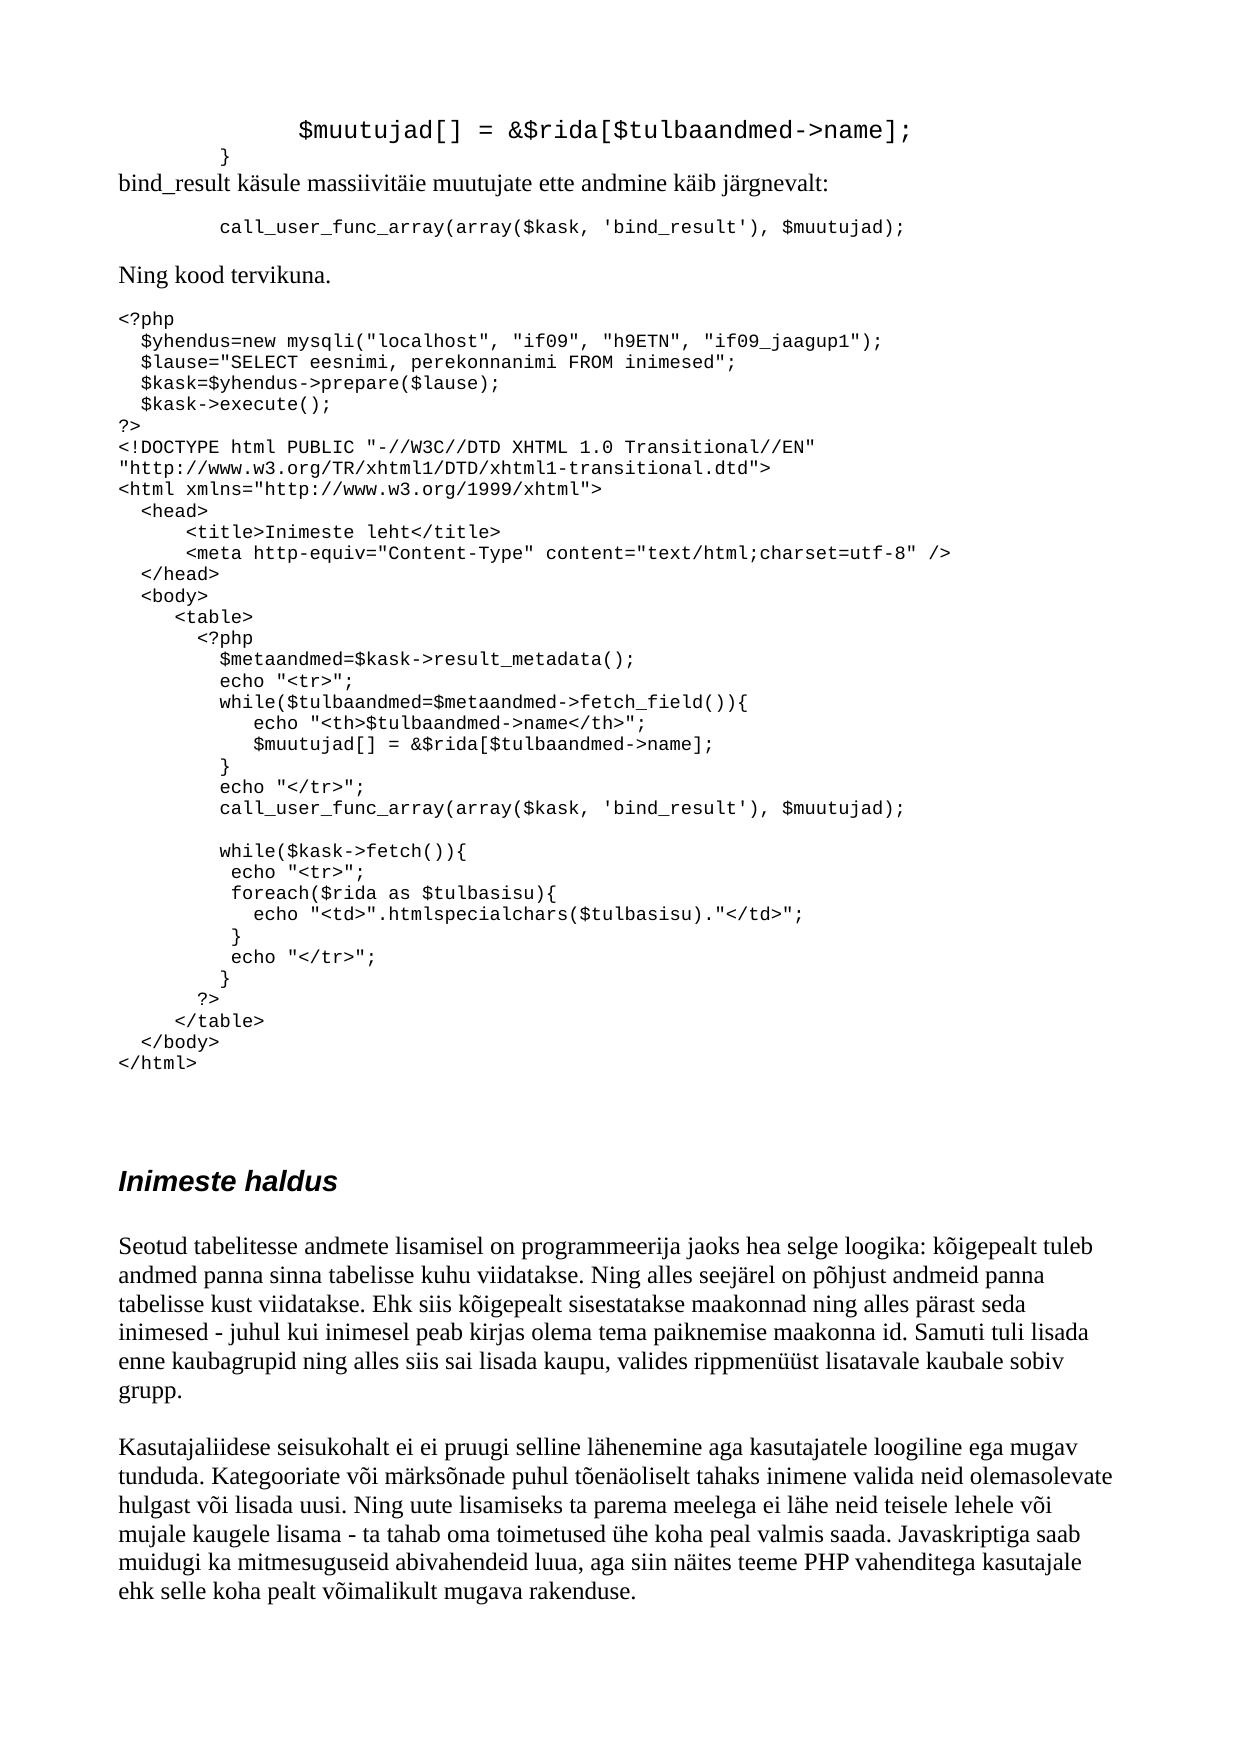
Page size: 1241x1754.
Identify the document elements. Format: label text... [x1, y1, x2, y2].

text } [118, 146, 1122, 168]
text <?php [118, 629, 1122, 650]
text } [118, 926, 1122, 948]
text } [118, 756, 1122, 778]
subtitle Inimeste haldus [118, 1164, 1122, 1197]
text <?php [118, 310, 1122, 331]
text foreach($rida as $tulbasisu){ [118, 884, 1122, 905]
text $yhendus=new mysqli("localhost", "if09", "h9ETN", "if09_jaagup1"); [118, 331, 1122, 353]
text echo "<th>$tulbaandmed->name</th>"; [118, 714, 1122, 735]
text } [118, 969, 1122, 990]
text $kask=$yhendus->prepare($lause); [118, 374, 1122, 395]
text call_user_func_array(array($kask, 'bind_result'), $muutujad); [118, 799, 1122, 820]
text ?> [118, 416, 1122, 438]
text $lause="SELECT eesnimi, perekonnanimi FROM inimesed"; [118, 353, 1122, 374]
text <meta http-equiv="Content-Type" content="text/html;charset=utf-8" /> [118, 544, 1122, 565]
text </body> [118, 1033, 1122, 1054]
text $metaandmed=$kask->result_metadata(); [118, 650, 1122, 671]
text <title>Inimeste leht</title> [118, 523, 1122, 544]
text Seotud tabelitesse andmete lisamisel on programmeerija jaoks hea selge loogika: kõigepealt tuleb andmed panna sinna tabelisse kuhu viidatakse. Ning alles seejärel on põhjust andmeid panna tabelisse kust viidatakse. Ehk siis kõigepealt sisestatakse maakonnad ning alles pärast seda inimesed - juhul kui inimesel peab kirjas olema tema paiknemise maakonna id. Samuti tuli lisada enne kaubagrupid ning alles siis sai lisada kaupu, valides rippmenüüst lisatavale kaubale sobiv grupp. [118, 1231, 1122, 1404]
text </table> [118, 1011, 1122, 1033]
text "http://www.w3.org/TR/xhtml1/DTD/xhtml1-transitional.dtd"> [118, 459, 1122, 480]
text call_user_func_array(array($kask, 'bind_result'), $muutujad); [118, 218, 1122, 239]
text echo "<tr>"; [118, 671, 1122, 693]
text while($tulbaandmed=$metaandmed->fetch_field()){ [118, 693, 1122, 714]
text echo "</tr>"; [118, 778, 1122, 799]
text $muutujad[] = &$rida[$tulbaandmed->name]; [118, 118, 1122, 146]
text <!DOCTYPE html PUBLIC "-//W3C//DTD XHTML 1.0 Transitional//EN" [118, 438, 1122, 459]
text echo "</tr>"; [118, 948, 1122, 969]
text $muutujad[] = &$rida[$tulbaandmed->name]; [118, 735, 1122, 756]
text bind_result käsule massiivitäie muutujate ette andmine käib järgnevalt: [118, 168, 1122, 196]
text while($kask->fetch()){ [118, 841, 1122, 863]
text Ning kood tervikuna. [118, 260, 1122, 289]
text <html xmlns="http://www.w3.org/1999/xhtml"> [118, 480, 1122, 501]
text </html> [118, 1054, 1122, 1075]
text $kask->execute(); [118, 395, 1122, 416]
text Kasutajaliidese seisukohalt ei ei pruugi selline lähenemine aga kasutajatele loogiline ega mugav tunduda. Kategooriate või märksõnade puhul tõenäoliselt tahaks inimene valida neid olemasolevate hulgast või lisada uusi. Ning uute lisamiseks ta parema meelega ei lähe neid teisele lehele või mujale kaugele lisama - ta tahab oma toimetused ühe koha peal valmis saada. Javaskriptiga saab muidugi ka mitmesuguseid abivahendeid luua, aga siin näites teeme PHP vahenditega kasutajale ehk selle koha pealt võimalikult mugava rakenduse. [118, 1432, 1122, 1605]
text <body> [118, 586, 1122, 608]
text <head> [118, 501, 1122, 523]
text echo "<td>".htmlspecialchars($tulbasisu)."</td>"; [118, 905, 1122, 926]
text ?> [118, 990, 1122, 1011]
text </head> [118, 565, 1122, 586]
text <table> [118, 608, 1122, 629]
text echo "<tr>"; [118, 863, 1122, 884]
